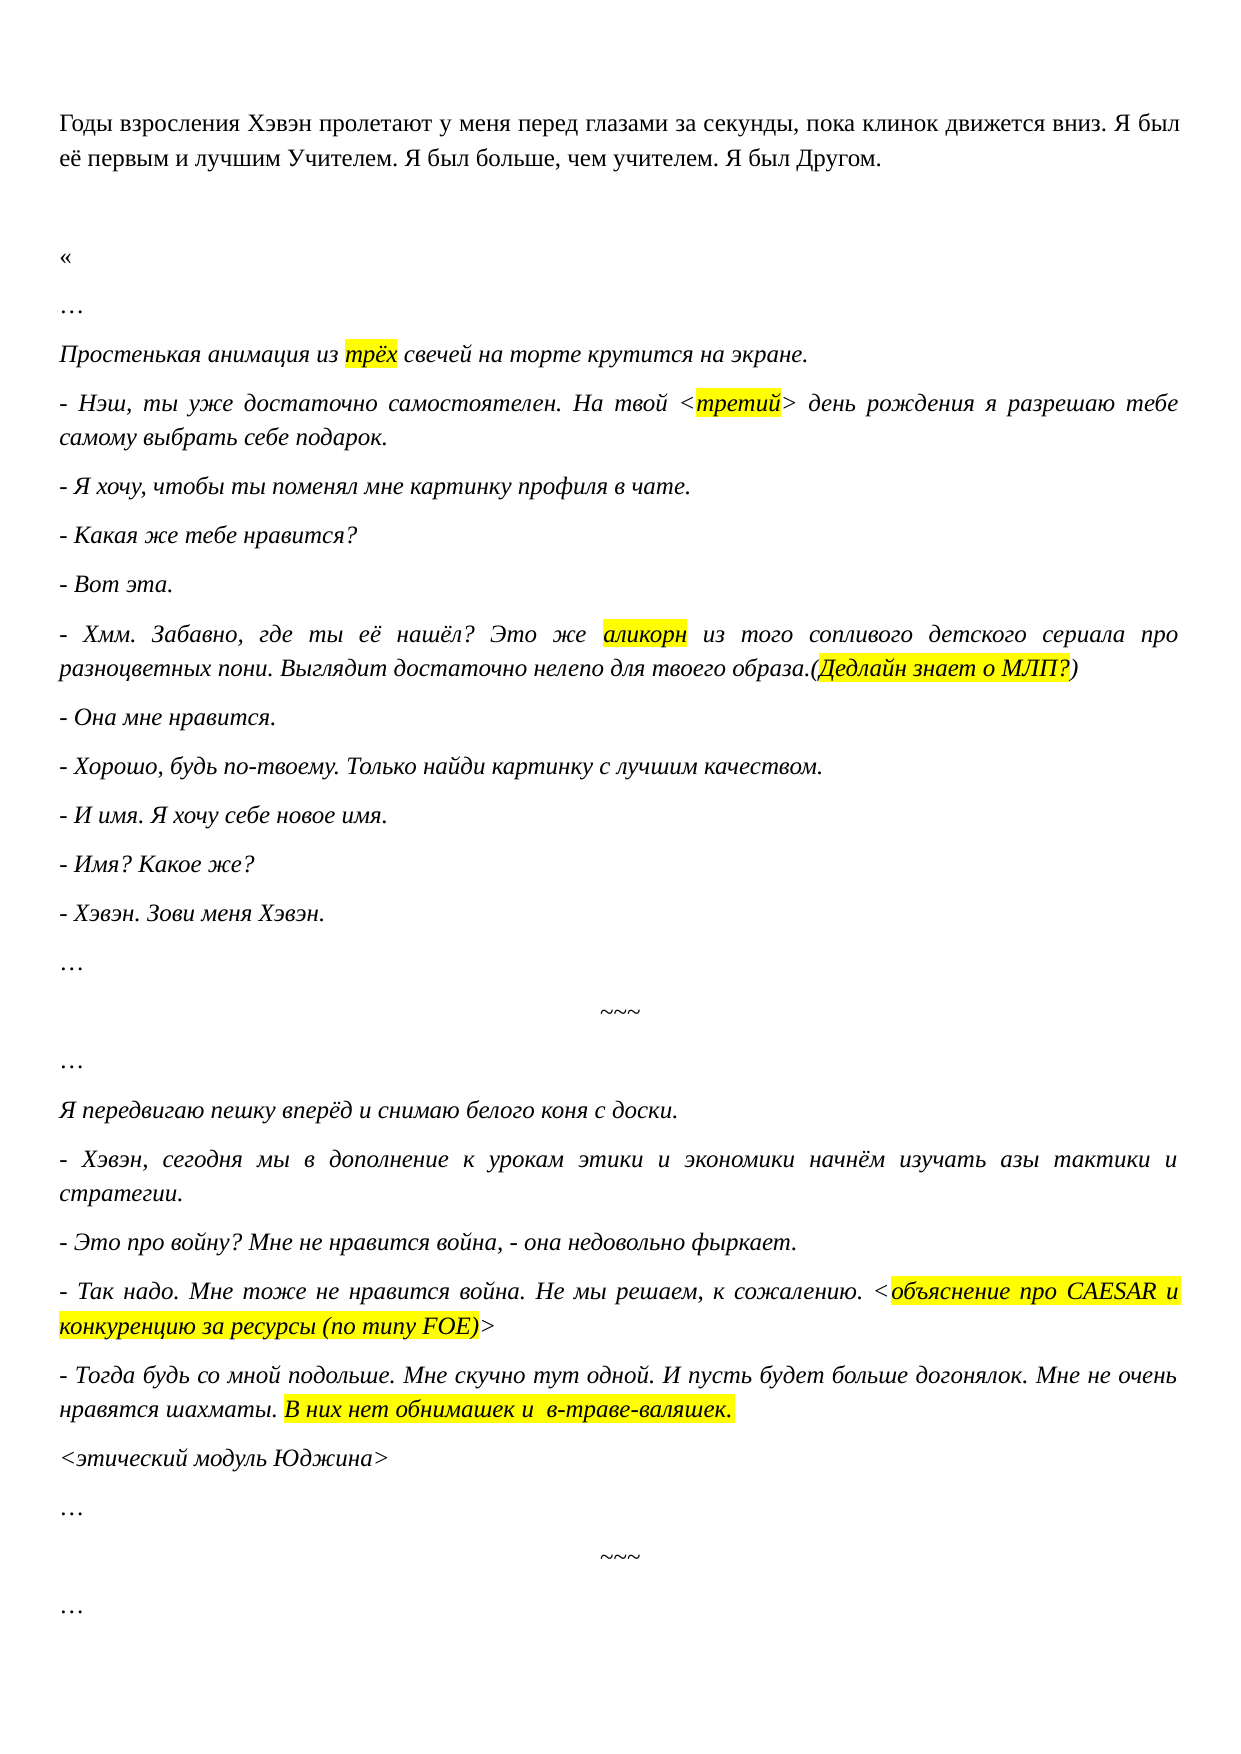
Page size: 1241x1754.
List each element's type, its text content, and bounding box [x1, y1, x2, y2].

text <этический модуль Юджина> [59, 1443, 1181, 1472]
text … [59, 947, 1181, 976]
text ~~~ [59, 997, 1181, 1025]
text - Она мне нравится. [59, 702, 1181, 731]
text Я передвигаю пешку вперёд и снимаю белого коня с доски. [59, 1095, 1181, 1123]
text - И имя. Я хочу себе новое имя. [59, 800, 1181, 829]
text Годы взросления Хэвэн пролетают у меня перед глазами за секунды, пока клинок движется вниз. Я был её первым и лучшим Учителем. Я был больше, чем учителем. Я был Другом. [59, 108, 1181, 171]
text « [59, 241, 1181, 269]
text - Хэвэн. Зови меня Хэвэн. [59, 898, 1181, 927]
text ~~~ [59, 1542, 1181, 1570]
text - Имя? Какое же? [59, 849, 1181, 878]
text - Вот эта. [59, 569, 1181, 598]
text … [59, 1492, 1181, 1521]
text - Я хочу, чтобы ты поменял мне картинку профиля в чате. [59, 471, 1181, 500]
text - Какая же тебе нравится? [59, 521, 1181, 549]
text - Так надо. Мне тоже не нравится война. Не мы решаем, к сожалению. <объяснение про CAESAR и конкуренцию за ресурсы (по типу FOE)> [59, 1276, 1181, 1339]
text - Хэвэн, сегодня мы в дополнение к урокам этики и экономики начнём изучать азы тактики и стратегии. [59, 1144, 1181, 1207]
text - Хорошо, будь по-твоему. Только найди картинку с лучшим качеством. [59, 751, 1181, 780]
text Простенькая анимация из трёх свечей на торте крутится на экране. [59, 339, 1181, 368]
text … [59, 1591, 1181, 1619]
text - Нэш, ты уже достаточно самостоятелен. На твой <третий> день рождения я разрешаю тебе самому выбрать себе подарок. [59, 388, 1181, 451]
text - Тогда будь со мной подольше. Мне скучно тут одной. И пусть будет больше догонялок. Мне не очень нравятся шахматы. В них нет обнимашек и в-траве-валяшек. [59, 1360, 1181, 1423]
text - Хмм. Забавно, где ты её нашёл? Это же аликорн из того сопливого детского сериала про разноцветных пони. Выглядит достаточно нелепо для твоего образа.(Дедлайн знает о МЛП?) [59, 619, 1181, 682]
text - Это про войну? Мне не нравится война, - она недовольно фыркает. [59, 1227, 1181, 1256]
text … [59, 1046, 1181, 1074]
text … [59, 290, 1181, 318]
